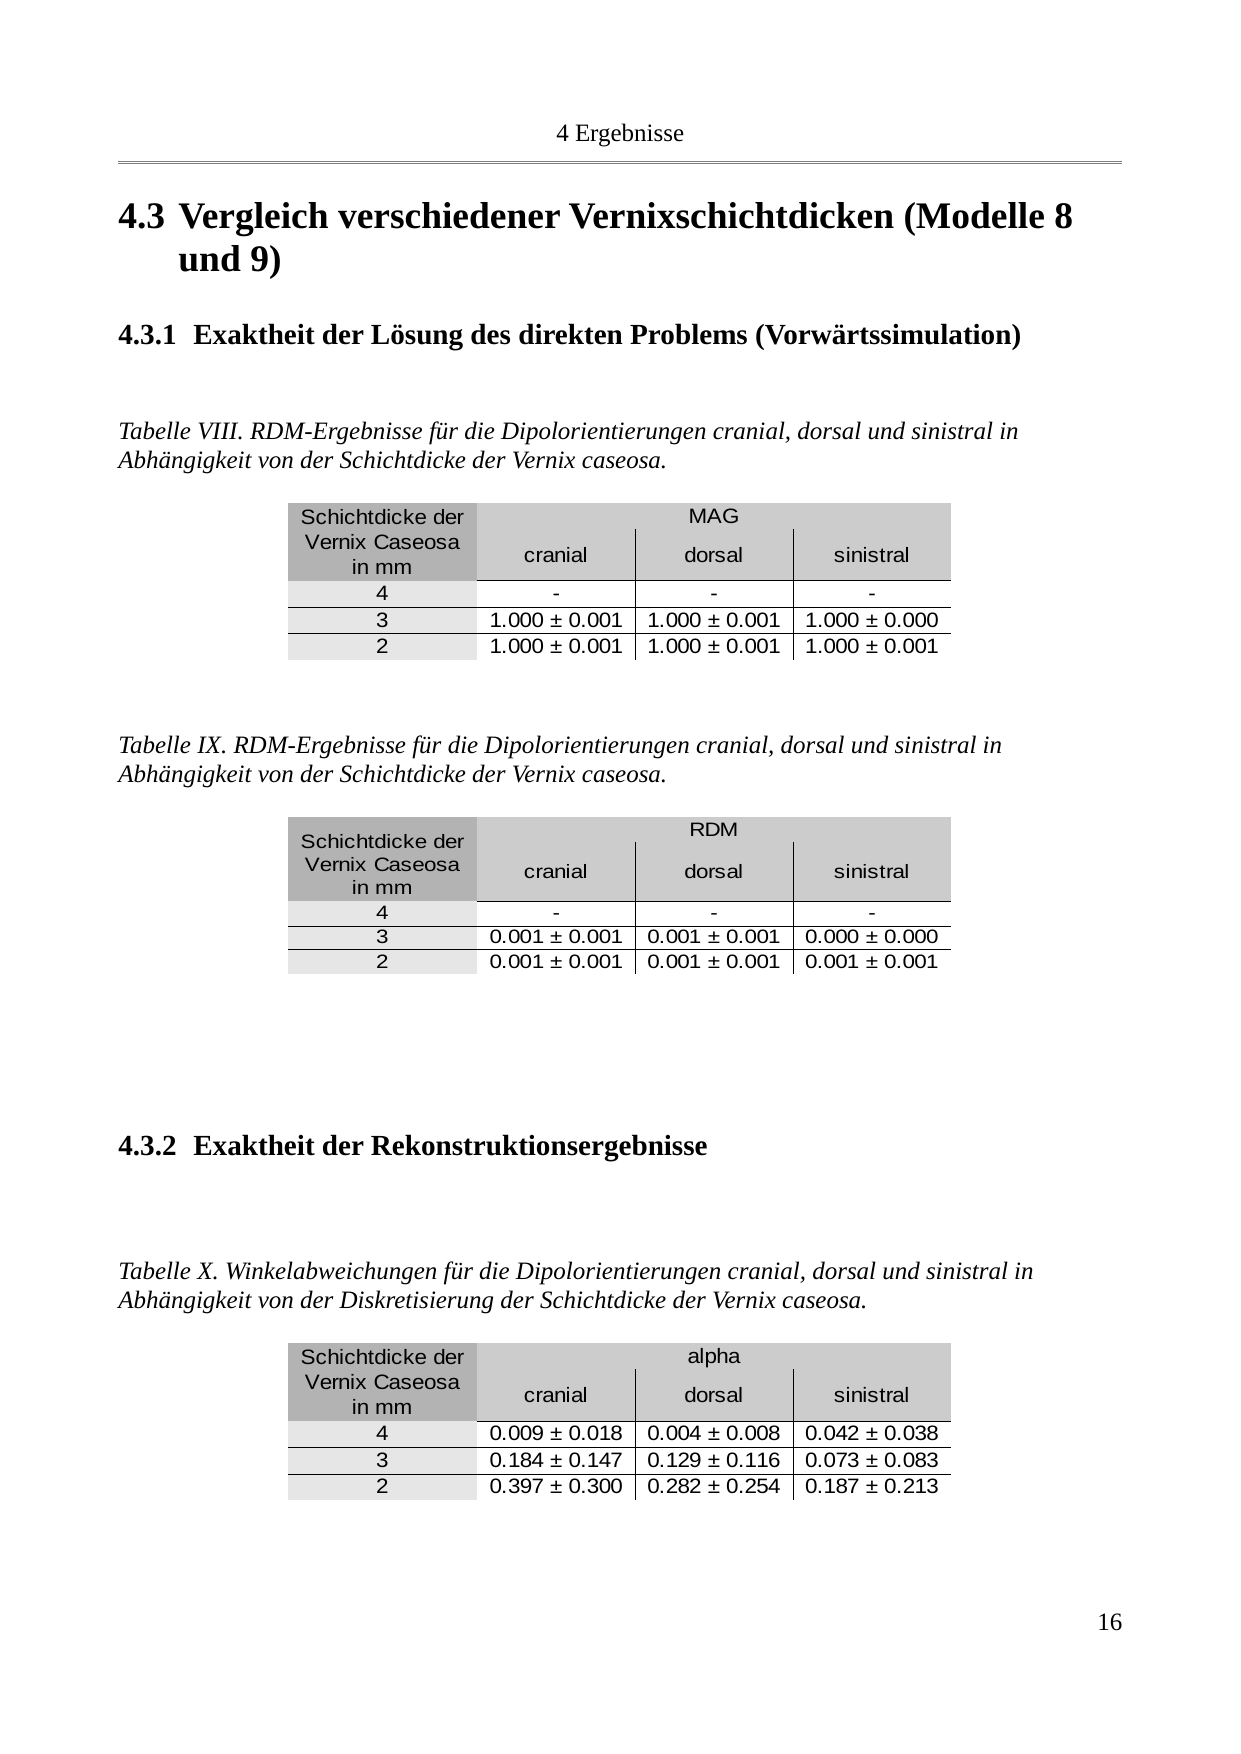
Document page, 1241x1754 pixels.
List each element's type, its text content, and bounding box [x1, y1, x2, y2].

subtitle Exaktheit der Rekonstruktionsergebnisse [118, 1128, 1122, 1161]
subtitle Exaktheit der Lösung des direkten Problems (Vorwärtssimulation) [118, 317, 1122, 350]
text Tabelle VIII. RDM-Ergebnisse für die Dipolorientierungen cranial, dorsal und sinistral in Abhängigkeit von der Schichtdicke der Vernix caseosa. [118, 416, 1122, 502]
text Tabelle X. Winkelabweichungen für die Dipolorientierungen cranial, dorsal und sinistral in Abhängigkeit von der Diskretisierung der Schichtdicke der Vernix caseosa. [118, 1256, 1122, 1343]
text Tabelle IX. RDM-Ergebnisse für die Dipolorientierungen cranial, dorsal und sinistral in Abhängigkeit von der Schichtdicke der Vernix caseosa. [118, 730, 1122, 817]
subtitle Vergleich verschiedener Vernixschichtdicken (Modelle 8 und 9) [118, 193, 1122, 279]
